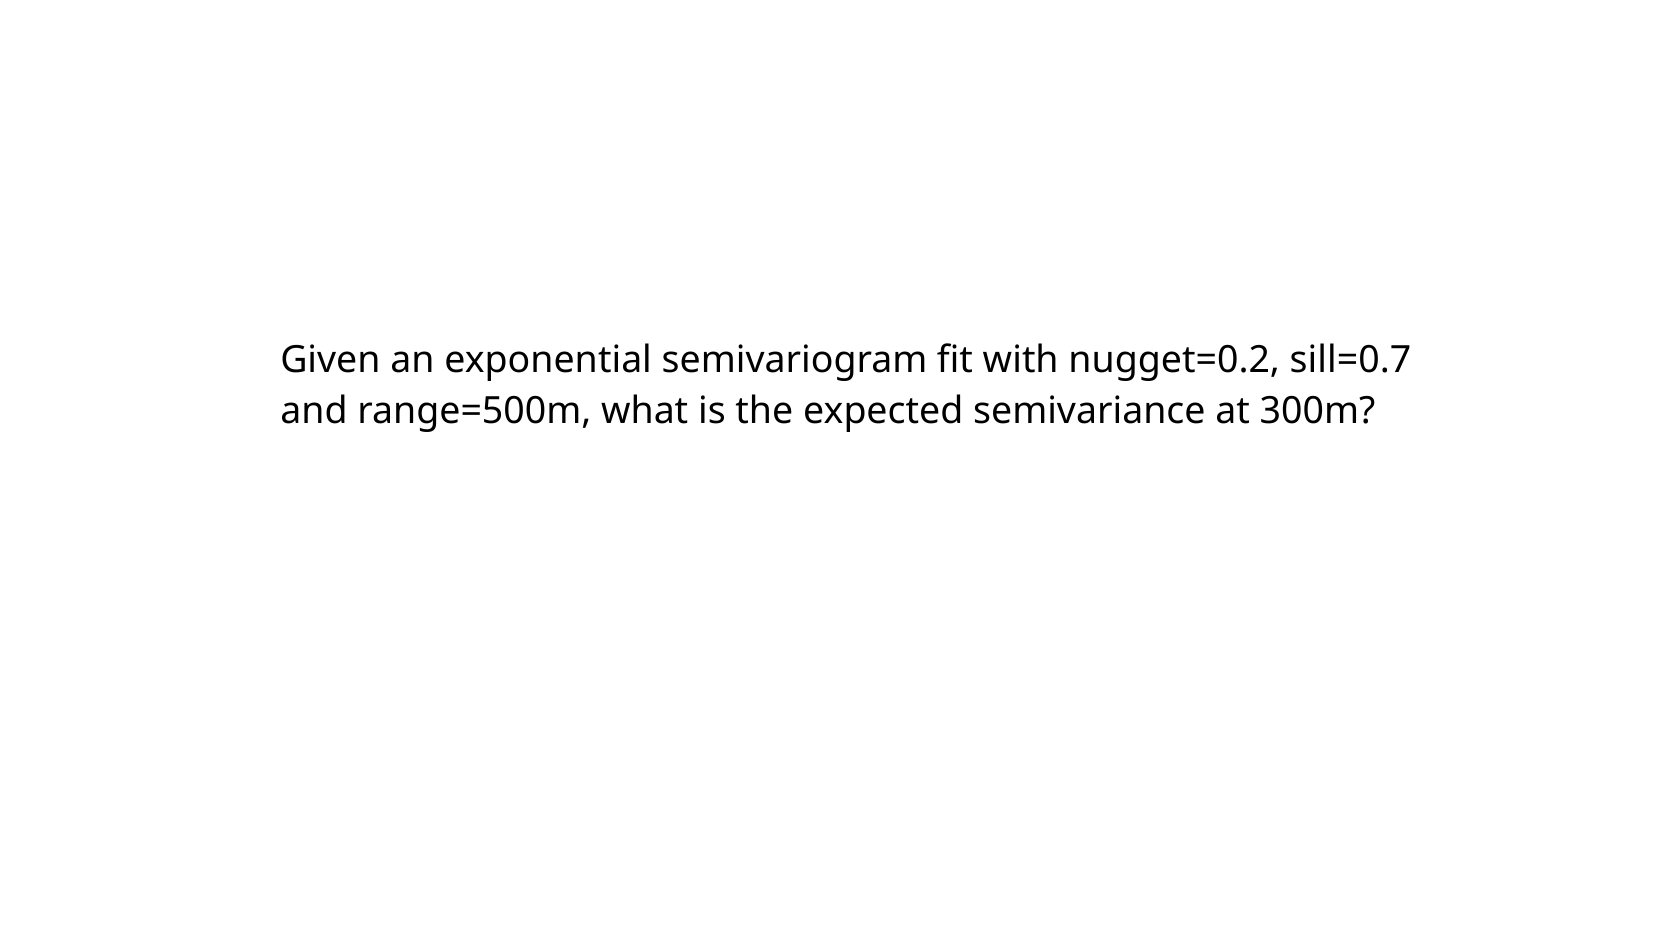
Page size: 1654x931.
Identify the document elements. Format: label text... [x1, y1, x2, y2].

text_box Given an exponential semivariogram fit with nugget=0.2, sill=0.7 and range=500m, what is the expected semivariance at 300m? [265, 324, 1477, 447]
